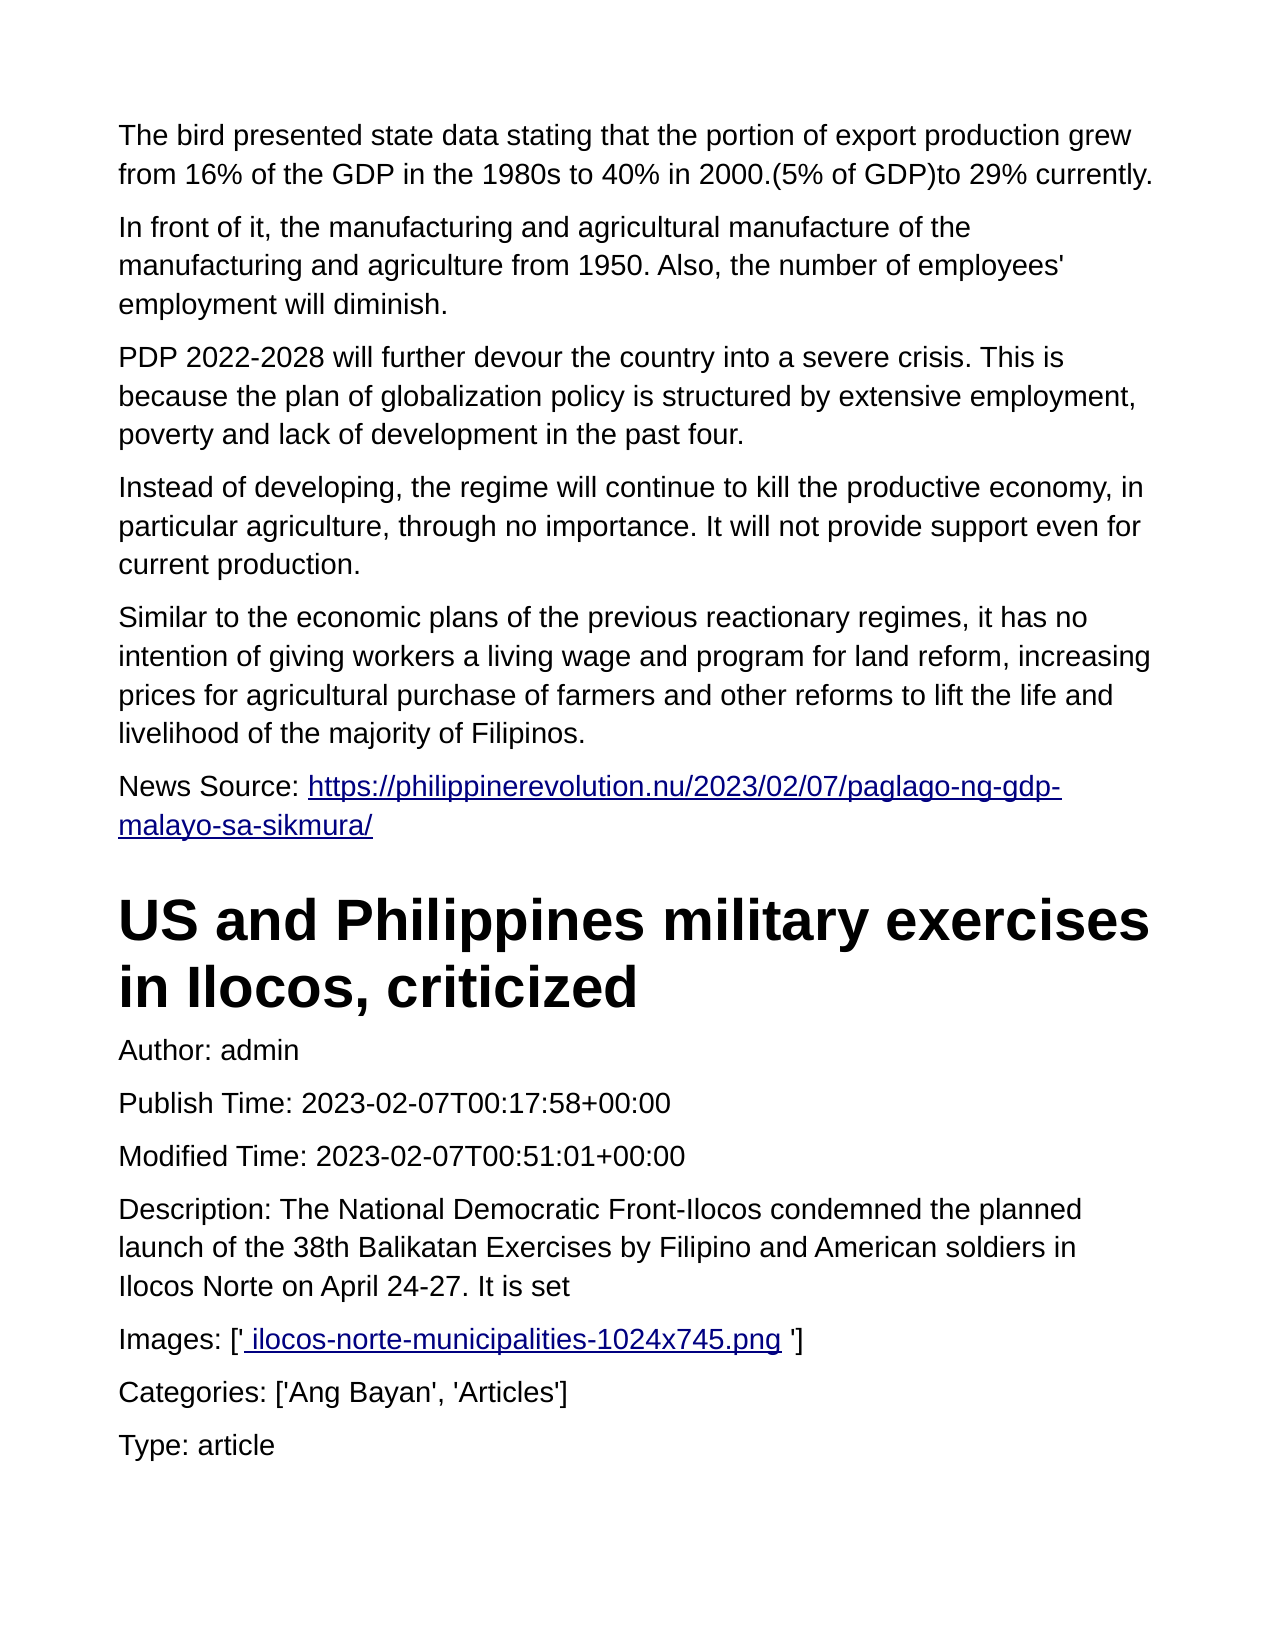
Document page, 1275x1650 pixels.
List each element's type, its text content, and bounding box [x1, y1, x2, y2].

text News Source: https://philippinerevolution.nu/2023/02/07/paglago-ng-gdp-malayo-sa-sikmura/ [118, 769, 1157, 841]
text Type: article [118, 1428, 1157, 1462]
text Author: admin [118, 1032, 1157, 1066]
text The bird presented state data stating that the portion of export production grew from 16% of the GDP in the 1980s to 40% in 2000.(5% of GDP)to 29% currently. [118, 118, 1157, 190]
text Images: [' ilocos-norte-municipalities-1024x745.png '] [118, 1322, 1157, 1356]
text Modified Time: 2023-02-07T00:51:01+00:00 [118, 1139, 1157, 1172]
text PDP 2022-2028 will further devour the country into a severe crisis. This is because the plan of globalization policy is structured by extensive employment, poverty and lack of development in the past four. [118, 340, 1157, 451]
text In front of it, the manufacturing and agricultural manufacture of the manufacturing and agriculture from 1950. Also, the number of employees' employment will diminish. [118, 210, 1157, 320]
text Publish Time: 2023-02-07T00:17:58+00:00 [118, 1086, 1157, 1119]
text Similar to the economic plans of the previous reactionary regimes, it has no intention of giving workers a living wage and program for land reform, increasing prices for agricultural purchase of farmers and other reforms to lift the life and livelihood of the majority of Filipinos. [118, 600, 1157, 749]
text Description: The National Democratic Front-Ilocos condemned the planned launch of the 38th Balikatan Exercises by Filipino and American soldiers in Ilocos Norte on April 24-27. It is set [118, 1192, 1157, 1302]
text Categories: ['Ang Bayan', 'Articles'] [118, 1375, 1157, 1409]
text Instead of developing, the regime will continue to kill the productive economy, in particular agriculture, through no importance. It will not provide support even for current production. [118, 470, 1157, 581]
subtitle US and Philippines military exercises in Ilocos, criticized [118, 886, 1157, 1020]
